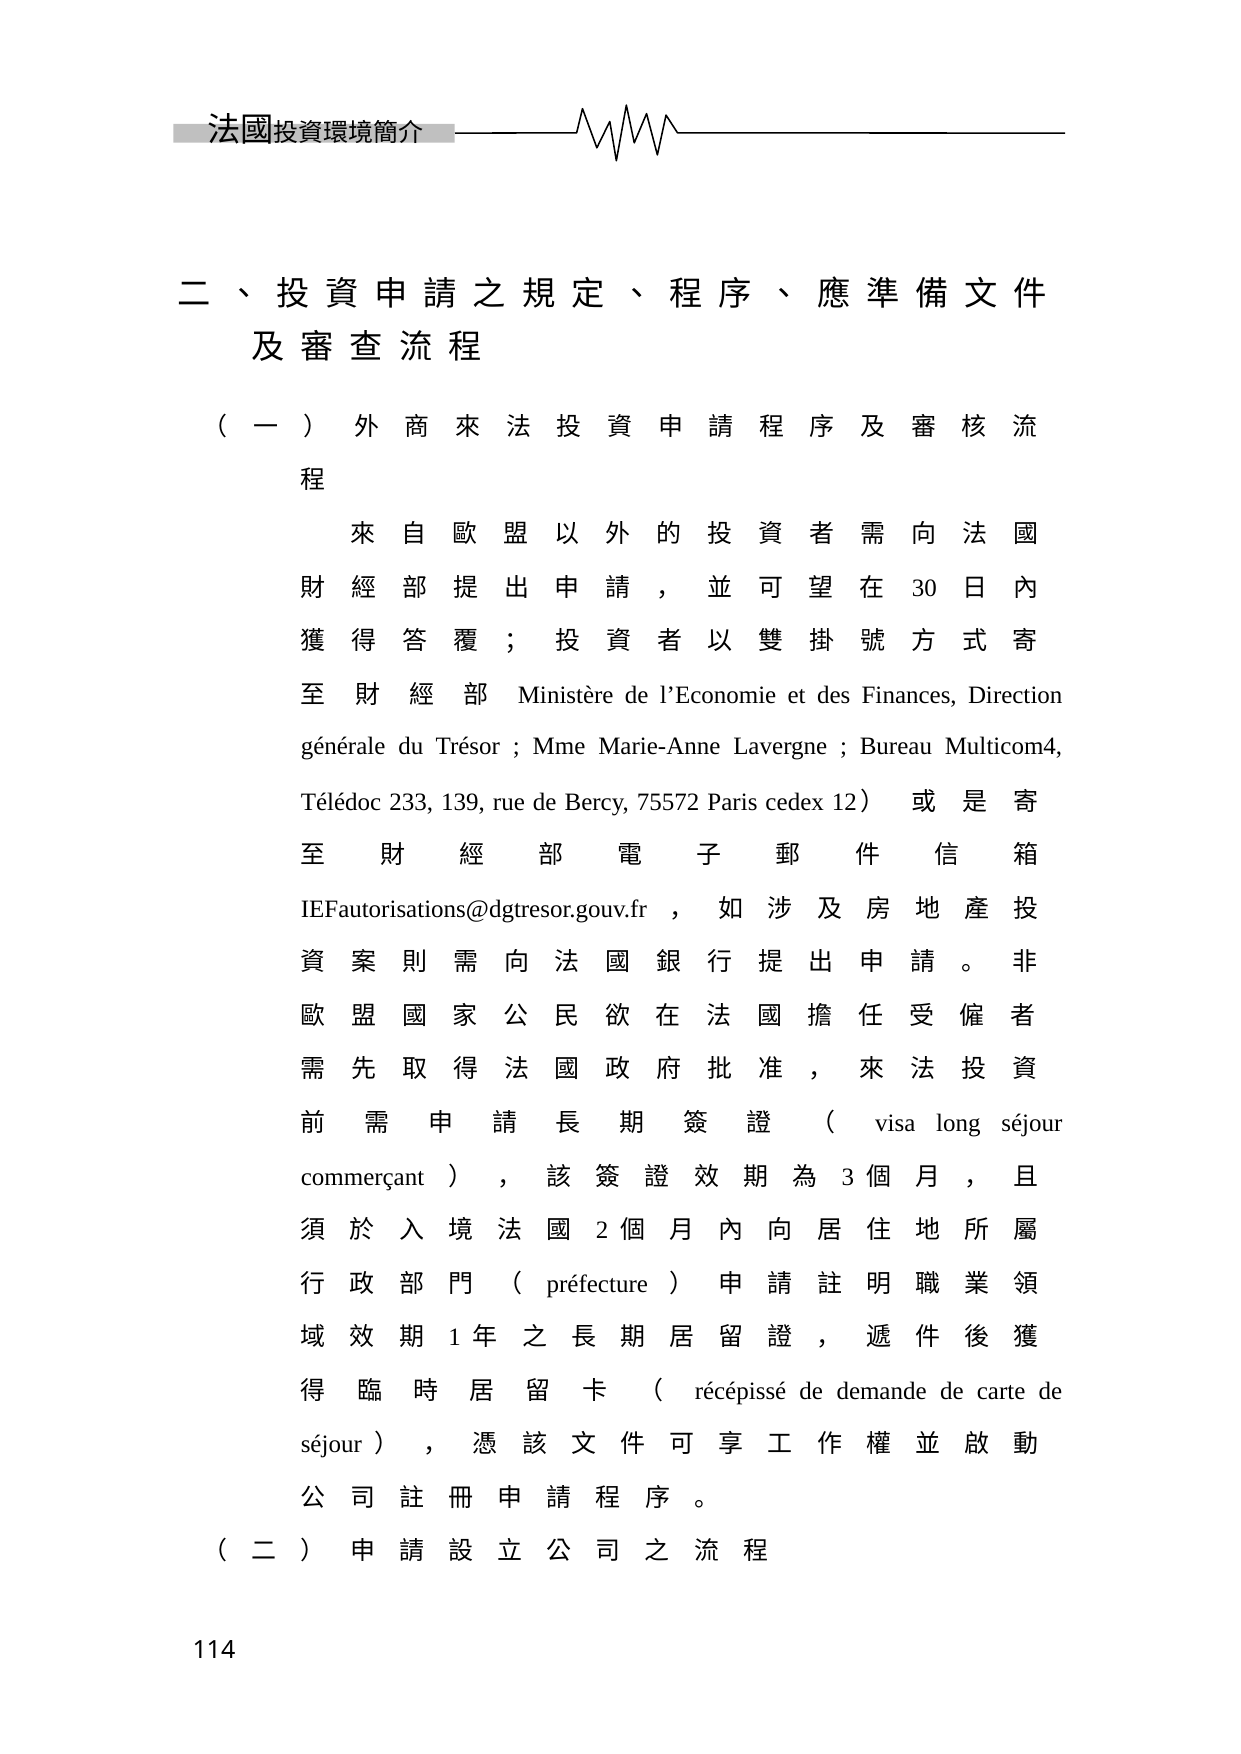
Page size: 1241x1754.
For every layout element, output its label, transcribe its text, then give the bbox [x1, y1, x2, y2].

text （一）外商來法投資申請程序及審核流程 [202, 398, 1063, 505]
text （二）申請設立公司之流程 [202, 1522, 1063, 1576]
text 來自歐盟以外的投資者需向法國財經部提出申請，並可望在30日內獲得答覆；投資者以雙掛號方式寄至財經部Ministère de l’Economie et des Finances, Direction générale du Trésor ; Mme Marie-Anne Lavergne ; Bureau Multicom4, Télédoc 233, 139, rue de Bercy, 75572 Paris cedex 12）或是寄至財經部電子郵件信箱IEFautorisations@dgtresor.gouv.fr，如涉及房地產投資案則需向法國銀行提出申請。非歐盟國家公民欲在法國擔任受僱者，需先取得法國政府批准，來法投資前需申請長期簽證（visa long séjour commerçant），該簽證效期為3個月，且須於入境法國2個月內向居住地所屬行政部門（préfecture）申請註明職業領域效期1年之長期居留證，遞件後獲得臨時居留卡（récépissé de demande de carte de séjour），憑該文件可享工作權並啟動公司註冊申請程序。 [276, 505, 1063, 1522]
text 二、投資申請之規定、程序、應準備文件及審查流程 [178, 264, 1063, 371]
